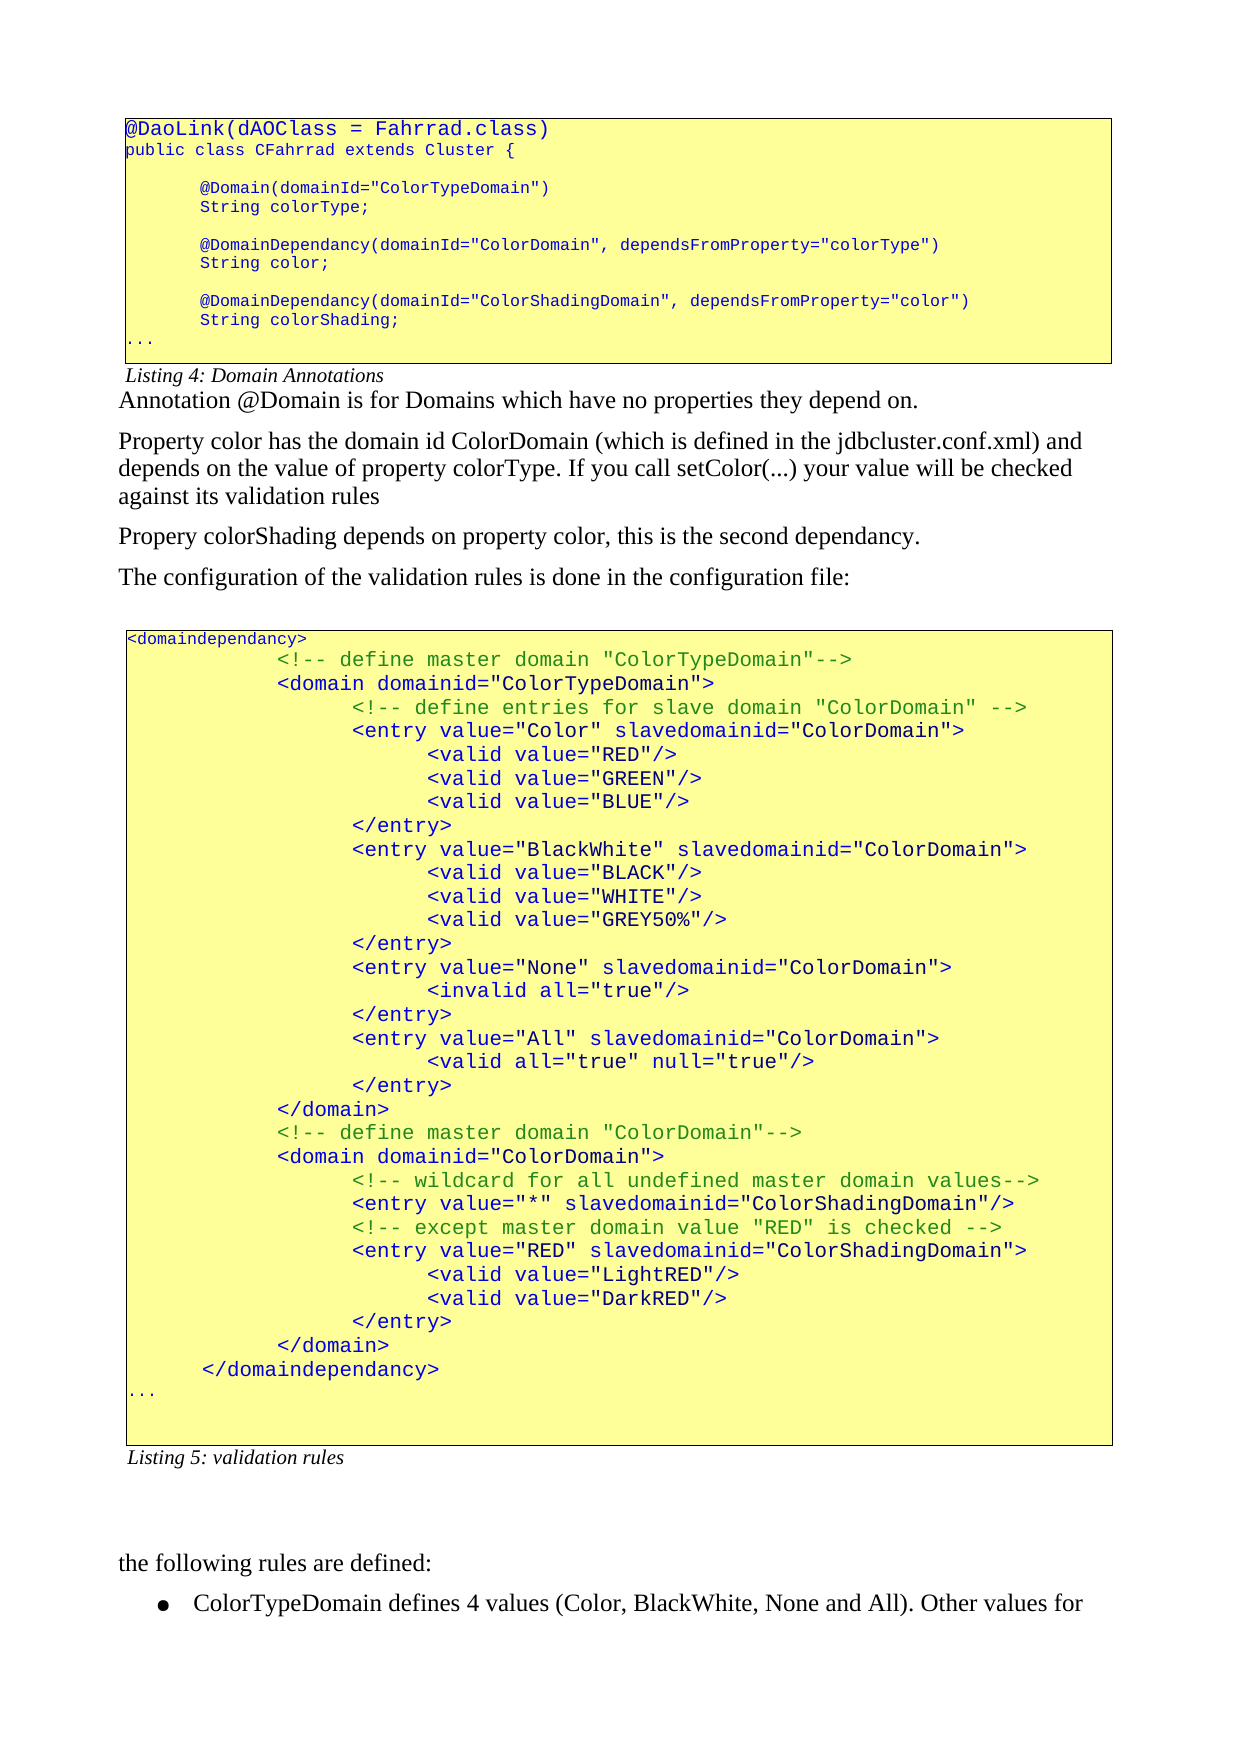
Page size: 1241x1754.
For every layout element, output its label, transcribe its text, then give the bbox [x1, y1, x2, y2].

text Propery colorShading depends on property color, this is the second dependancy. [118, 522, 1122, 550]
list Listing 4: Domain Annotations [125, 364, 1111, 387]
text The configuration of the validation rules is done in the configuration file: [118, 563, 1122, 618]
list ColorTypeDomain defines 4 values (Color, BlackWhite, None and All). Other values for [156, 1589, 1122, 1617]
list Listing 5: validation rules [127, 1446, 1113, 1469]
text Property color has the domain id ColorDomain (which is defined in the jdbcluster.conf.xml) and depends on the value of property colorType. If you call setColor(...) your value will be checked against its validation rules [118, 427, 1122, 510]
text Annotation @Domain is for Domains which have no properties they depend on. [118, 118, 1122, 414]
text the following rules are defined: [118, 1549, 1122, 1577]
